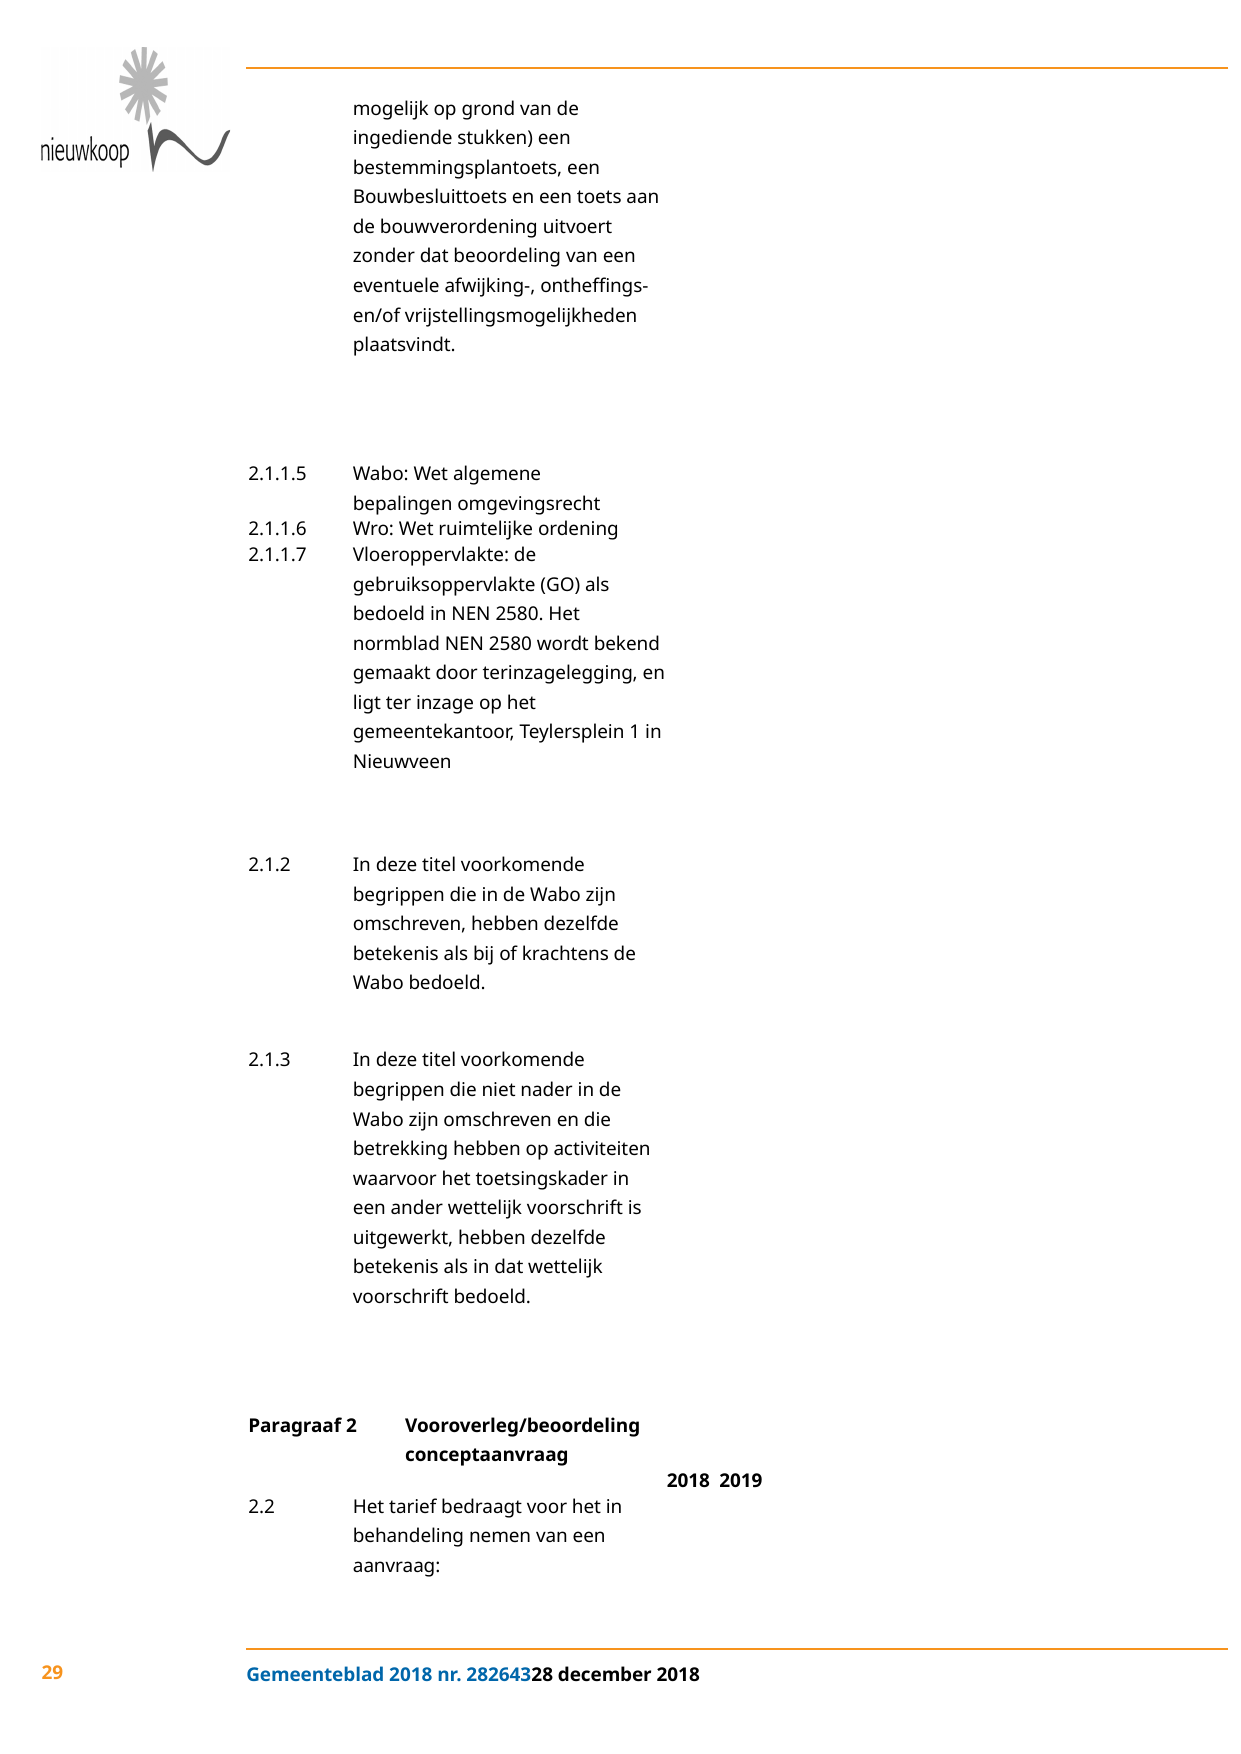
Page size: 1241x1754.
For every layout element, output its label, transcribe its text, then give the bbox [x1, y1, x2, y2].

table_cell 2.2 [248, 1493, 300, 1578]
table_cell [785, 1047, 837, 1309]
table_cell [1047, 1493, 1099, 1578]
table_cell [890, 774, 942, 800]
table_cell [719, 1412, 785, 1467]
table_cell [890, 1467, 942, 1493]
table_cell [719, 1361, 785, 1386]
table_cell [719, 1335, 785, 1361]
table_cell [994, 1412, 1047, 1467]
table_cell [994, 460, 1047, 515]
table_cell [1099, 409, 1152, 434]
table_cell [405, 1386, 457, 1412]
table_cell [353, 1361, 667, 1386]
table_cell [1047, 800, 1099, 825]
table_cell [942, 95, 994, 357]
table_cell [838, 1335, 890, 1361]
table_cell [667, 774, 719, 800]
table_cell [562, 1386, 614, 1412]
table_cell [1099, 357, 1152, 383]
table_cell [300, 1021, 353, 1047]
table_cell [942, 1361, 994, 1386]
table_cell [300, 434, 353, 460]
table_cell [248, 434, 300, 460]
table_cell [838, 1412, 890, 1467]
table_cell [719, 1386, 785, 1412]
table_cell [1099, 825, 1152, 851]
table_cell [994, 1335, 1047, 1361]
table_cell [248, 1467, 300, 1493]
table_cell [1099, 1412, 1152, 1467]
table_cell [785, 1021, 837, 1047]
table_cell [1047, 515, 1099, 541]
table_cell [890, 1047, 942, 1309]
table_cell [300, 383, 353, 409]
table_cell [942, 460, 994, 515]
table_cell [890, 851, 942, 995]
table_cell [785, 541, 837, 774]
table_cell [719, 1021, 785, 1047]
table_cell Het tarief bedraagt voor het in behandeling nemen van een aanvraag: [353, 1493, 667, 1578]
table_cell [667, 825, 719, 851]
table_cell [353, 409, 667, 434]
table_cell [353, 1386, 405, 1412]
table_cell [405, 1467, 457, 1493]
table_cell [614, 1467, 667, 1493]
table_cell [719, 1309, 785, 1335]
table_cell [353, 434, 667, 460]
table_cell [248, 1335, 300, 1361]
table_cell [890, 1386, 942, 1412]
table_cell [942, 1467, 994, 1493]
table_cell [667, 1386, 719, 1412]
table_cell [838, 1493, 890, 1578]
table_cell [785, 1467, 837, 1493]
table_cell [353, 383, 667, 409]
table_cell [1047, 1467, 1099, 1493]
table_cell [353, 1578, 667, 1604]
table_cell [1099, 1386, 1152, 1412]
table_cell [994, 409, 1047, 434]
table_cell [353, 774, 667, 800]
table_cell [719, 409, 785, 434]
table_cell [785, 995, 837, 1021]
table_cell [838, 774, 890, 800]
table_cell [300, 357, 353, 383]
table_cell [838, 1361, 890, 1386]
table_cell [838, 383, 890, 409]
table_cell [248, 1309, 300, 1335]
table_cell [719, 774, 785, 800]
table_cell [1099, 851, 1152, 995]
table_cell [994, 1467, 1047, 1493]
table_cell [353, 1021, 667, 1047]
table_cell [353, 1309, 667, 1335]
table_cell [667, 1361, 719, 1386]
table_cell [1099, 1361, 1152, 1386]
table_cell [719, 1493, 785, 1578]
table_cell [248, 409, 300, 434]
table_cell Wabo: Wet algemene bepalingen omgevingsrecht [353, 460, 614, 515]
table_cell [1047, 1021, 1099, 1047]
table_cell [719, 383, 785, 409]
table_cell [667, 357, 719, 383]
table_cell [942, 1386, 994, 1412]
table_cell [838, 357, 890, 383]
table_cell Vloeroppervlakte: de gebruiksoppervlakte (GO) als bedoeld in NEN 2580. Het normblad NEN 2580 wordt bekend gemaakt door terinzagelegging, en ligt ter inzage op het gemeentekantoor, Teylersplein 1 in Nieuwveen [353, 541, 667, 774]
table_cell [353, 1467, 405, 1493]
table_cell [719, 95, 785, 357]
table_cell [838, 1309, 890, 1335]
table_cell [994, 383, 1047, 409]
table_cell [994, 800, 1047, 825]
table_cell [248, 1578, 300, 1604]
table_cell [248, 800, 300, 825]
table_cell [994, 774, 1047, 800]
table_cell [510, 1467, 562, 1493]
table_cell [785, 460, 837, 515]
table_cell [719, 460, 785, 515]
table_cell [785, 515, 837, 541]
table_cell [719, 1578, 785, 1604]
table_cell [457, 1386, 510, 1412]
table_cell [994, 515, 1047, 541]
table_cell [353, 825, 667, 851]
table_cell [890, 1021, 942, 1047]
table_cell [667, 851, 719, 995]
table_cell [1099, 95, 1152, 357]
table_cell 2.1.1.6 [248, 515, 353, 541]
table_cell 2.1.2 [248, 851, 353, 995]
table_cell [890, 1361, 942, 1386]
table_cell [890, 460, 942, 515]
table_cell [353, 357, 667, 383]
table_cell 2.1.1.5 [248, 460, 353, 515]
table_cell [838, 541, 890, 774]
table_cell [890, 1493, 942, 1578]
table_cell [300, 800, 353, 825]
table_cell [890, 409, 942, 434]
table_cell [838, 515, 890, 541]
table_cell [890, 1309, 942, 1335]
table_cell [1099, 1309, 1152, 1335]
table_cell [942, 774, 994, 800]
table_cell [1047, 1578, 1099, 1604]
table_cell [994, 825, 1047, 851]
table_cell [890, 800, 942, 825]
table_cell [248, 774, 300, 800]
table_cell 2.1.3 [248, 1047, 353, 1309]
table_cell [719, 1047, 785, 1309]
table_cell [942, 1493, 994, 1578]
table_cell 2.1.1.7 [248, 541, 353, 774]
table_cell [942, 1047, 994, 1309]
table_cell [785, 1386, 837, 1412]
table_cell [890, 95, 942, 357]
table_cell [1047, 1335, 1099, 1361]
table_cell [1099, 1021, 1152, 1047]
table_cell [1047, 434, 1099, 460]
picture [41, 47, 231, 172]
table_cell [942, 800, 994, 825]
table_cell [1047, 95, 1099, 357]
table_cell [1047, 825, 1099, 851]
table_cell [1099, 1335, 1152, 1361]
table_cell [942, 1309, 994, 1335]
table_cell [838, 800, 890, 825]
table_cell [248, 995, 300, 1021]
table_cell [353, 1335, 667, 1361]
table_cell [300, 1386, 353, 1412]
table_cell 2019 [719, 1467, 785, 1493]
table_cell [667, 1335, 719, 1361]
table_cell [838, 1386, 890, 1412]
table_cell [248, 1021, 300, 1047]
table_cell [562, 1467, 614, 1493]
table_cell [1099, 383, 1152, 409]
table_cell [667, 515, 719, 541]
table_cell [785, 1412, 837, 1467]
table_cell [719, 541, 785, 774]
table_cell [300, 825, 353, 851]
table_cell [942, 434, 994, 460]
table_cell [1047, 541, 1099, 774]
table_cell [785, 774, 837, 800]
table_cell [785, 1578, 837, 1604]
table_cell [994, 1578, 1047, 1604]
table_cell [1099, 1467, 1152, 1493]
table_cell [838, 1467, 890, 1493]
table_cell [1047, 1386, 1099, 1412]
table_cell [890, 357, 942, 383]
table_cell [785, 1361, 837, 1386]
table_cell [1047, 460, 1099, 515]
table_cell [1047, 774, 1099, 800]
table_cell [994, 1047, 1047, 1309]
table_cell [719, 825, 785, 851]
table_cell [248, 825, 300, 851]
table_cell [300, 409, 353, 434]
table_cell [300, 1335, 353, 1361]
table_cell [667, 995, 719, 1021]
table_cell [667, 460, 719, 515]
table_cell [1099, 1493, 1152, 1578]
table_cell [785, 383, 837, 409]
table_cell [248, 95, 300, 357]
table_cell [890, 515, 942, 541]
table_cell [994, 1309, 1047, 1335]
table_cell [890, 1412, 942, 1467]
table_cell [785, 825, 837, 851]
table_cell [1099, 774, 1152, 800]
table_cell [353, 800, 667, 825]
table_cell [510, 1386, 562, 1412]
table_cell Paragraaf 2 [248, 1412, 405, 1467]
table_cell [300, 1493, 353, 1578]
table_cell [248, 1361, 300, 1386]
table_cell [1099, 1047, 1152, 1309]
table_cell [942, 1578, 994, 1604]
table_cell Vooroverleg/beoordeling conceptaanvraag [405, 1412, 667, 1467]
table_cell [785, 800, 837, 825]
table_cell [838, 1021, 890, 1047]
table_cell [838, 825, 890, 851]
table_cell [838, 851, 890, 995]
table_cell [1047, 383, 1099, 409]
table_cell [1099, 434, 1152, 460]
table_cell [785, 95, 837, 357]
table_cell [994, 851, 1047, 995]
table_cell [838, 409, 890, 434]
table_cell [942, 1021, 994, 1047]
table_cell [667, 1309, 719, 1335]
table_cell [1099, 995, 1152, 1021]
table_cell [248, 357, 300, 383]
table_cell [1047, 357, 1099, 383]
table_cell [785, 434, 837, 460]
table_cell [942, 515, 994, 541]
table_cell [838, 95, 890, 357]
table_cell [667, 1412, 719, 1467]
table_cell [942, 995, 994, 1021]
table_cell [300, 95, 353, 357]
table_cell [994, 1493, 1047, 1578]
table_cell [890, 1335, 942, 1361]
table_cell [300, 1309, 353, 1335]
table_cell [942, 357, 994, 383]
table_cell Wro: Wet ruimtelijke ordening [353, 515, 667, 541]
table_cell [1047, 1412, 1099, 1467]
table_cell [890, 434, 942, 460]
table_cell [719, 851, 785, 995]
table_cell In deze titel voorkomende begrippen die niet nader in de Wabo zijn omschreven en die betrekking hebben op activiteiten waarvoor het toetsingskader in een ander wettelijk voorschrift is uitgewerkt, hebben dezelfde betekenis als in dat wettelijk voorschrift bedoeld. [353, 1047, 667, 1309]
table_cell [300, 774, 353, 800]
table_cell [890, 383, 942, 409]
table_cell [667, 383, 719, 409]
table_cell [457, 1467, 510, 1493]
table_cell [1047, 1047, 1099, 1309]
table_cell [667, 541, 719, 774]
table_cell [719, 357, 785, 383]
table_cell [942, 851, 994, 995]
table_cell [994, 357, 1047, 383]
table_cell [942, 541, 994, 774]
table_cell mogelijk op grond van de ingediende stukken) een bestemmingsplantoets, een Bouwbesluittoets en een toets aan de bouwverordening uitvoert zonder dat beoordeling van een eventuele afwijking-, ontheffings- en/of vrijstellingsmogelijkheden plaatsvindt. [353, 95, 667, 357]
table_cell [248, 383, 300, 409]
table_cell [890, 995, 942, 1021]
table_cell [1047, 1309, 1099, 1335]
table_cell [994, 541, 1047, 774]
table_cell [994, 1021, 1047, 1047]
table_cell [667, 409, 719, 434]
table_cell [1047, 409, 1099, 434]
table_cell [942, 825, 994, 851]
table_cell [667, 95, 719, 357]
table_cell [890, 541, 942, 774]
table_cell [667, 800, 719, 825]
table_cell [667, 1493, 719, 1578]
table_cell [1099, 515, 1152, 541]
table_cell [838, 1578, 890, 1604]
table_cell [353, 995, 667, 1021]
table_cell [719, 515, 785, 541]
table_cell [785, 1335, 837, 1361]
table_cell [785, 1493, 837, 1578]
table_cell [719, 995, 785, 1021]
table_cell [994, 95, 1047, 357]
table_cell [1047, 851, 1099, 995]
table_cell [1099, 800, 1152, 825]
table_cell [614, 460, 667, 515]
table_cell [838, 995, 890, 1021]
table_cell [300, 995, 353, 1021]
table_cell [942, 383, 994, 409]
table_cell [300, 1361, 353, 1386]
table_cell [667, 1021, 719, 1047]
table_cell [994, 995, 1047, 1021]
table_cell [942, 1335, 994, 1361]
table_cell [1099, 541, 1152, 774]
table_cell [1047, 1361, 1099, 1386]
table_cell [785, 409, 837, 434]
table_cell [248, 1386, 300, 1412]
table_cell [614, 1386, 667, 1412]
table_cell [1047, 995, 1099, 1021]
table_cell [838, 1047, 890, 1309]
table_cell [994, 1386, 1047, 1412]
table_cell [300, 1578, 353, 1604]
table_cell [785, 1309, 837, 1335]
table_cell [838, 460, 890, 515]
table_cell In deze titel voorkomende begrippen die in de Wabo zijn omschreven, hebben dezelfde betekenis als bij of krachtens de Wabo bedoeld. [353, 851, 667, 995]
table_cell [890, 825, 942, 851]
table_cell [667, 434, 719, 460]
table_cell [994, 1361, 1047, 1386]
table_cell [890, 1578, 942, 1604]
table_cell [942, 409, 994, 434]
table_cell [942, 1412, 994, 1467]
table_cell [719, 434, 785, 460]
table_cell [667, 1578, 719, 1604]
table_cell [785, 357, 837, 383]
table_cell [785, 851, 837, 995]
table_cell [667, 1047, 719, 1309]
table_cell [1099, 1578, 1152, 1604]
table_cell [300, 1467, 353, 1493]
table_cell [1099, 460, 1152, 515]
table_cell [994, 434, 1047, 460]
table_cell 2018 [667, 1467, 719, 1493]
table_cell [719, 800, 785, 825]
table_cell [838, 434, 890, 460]
